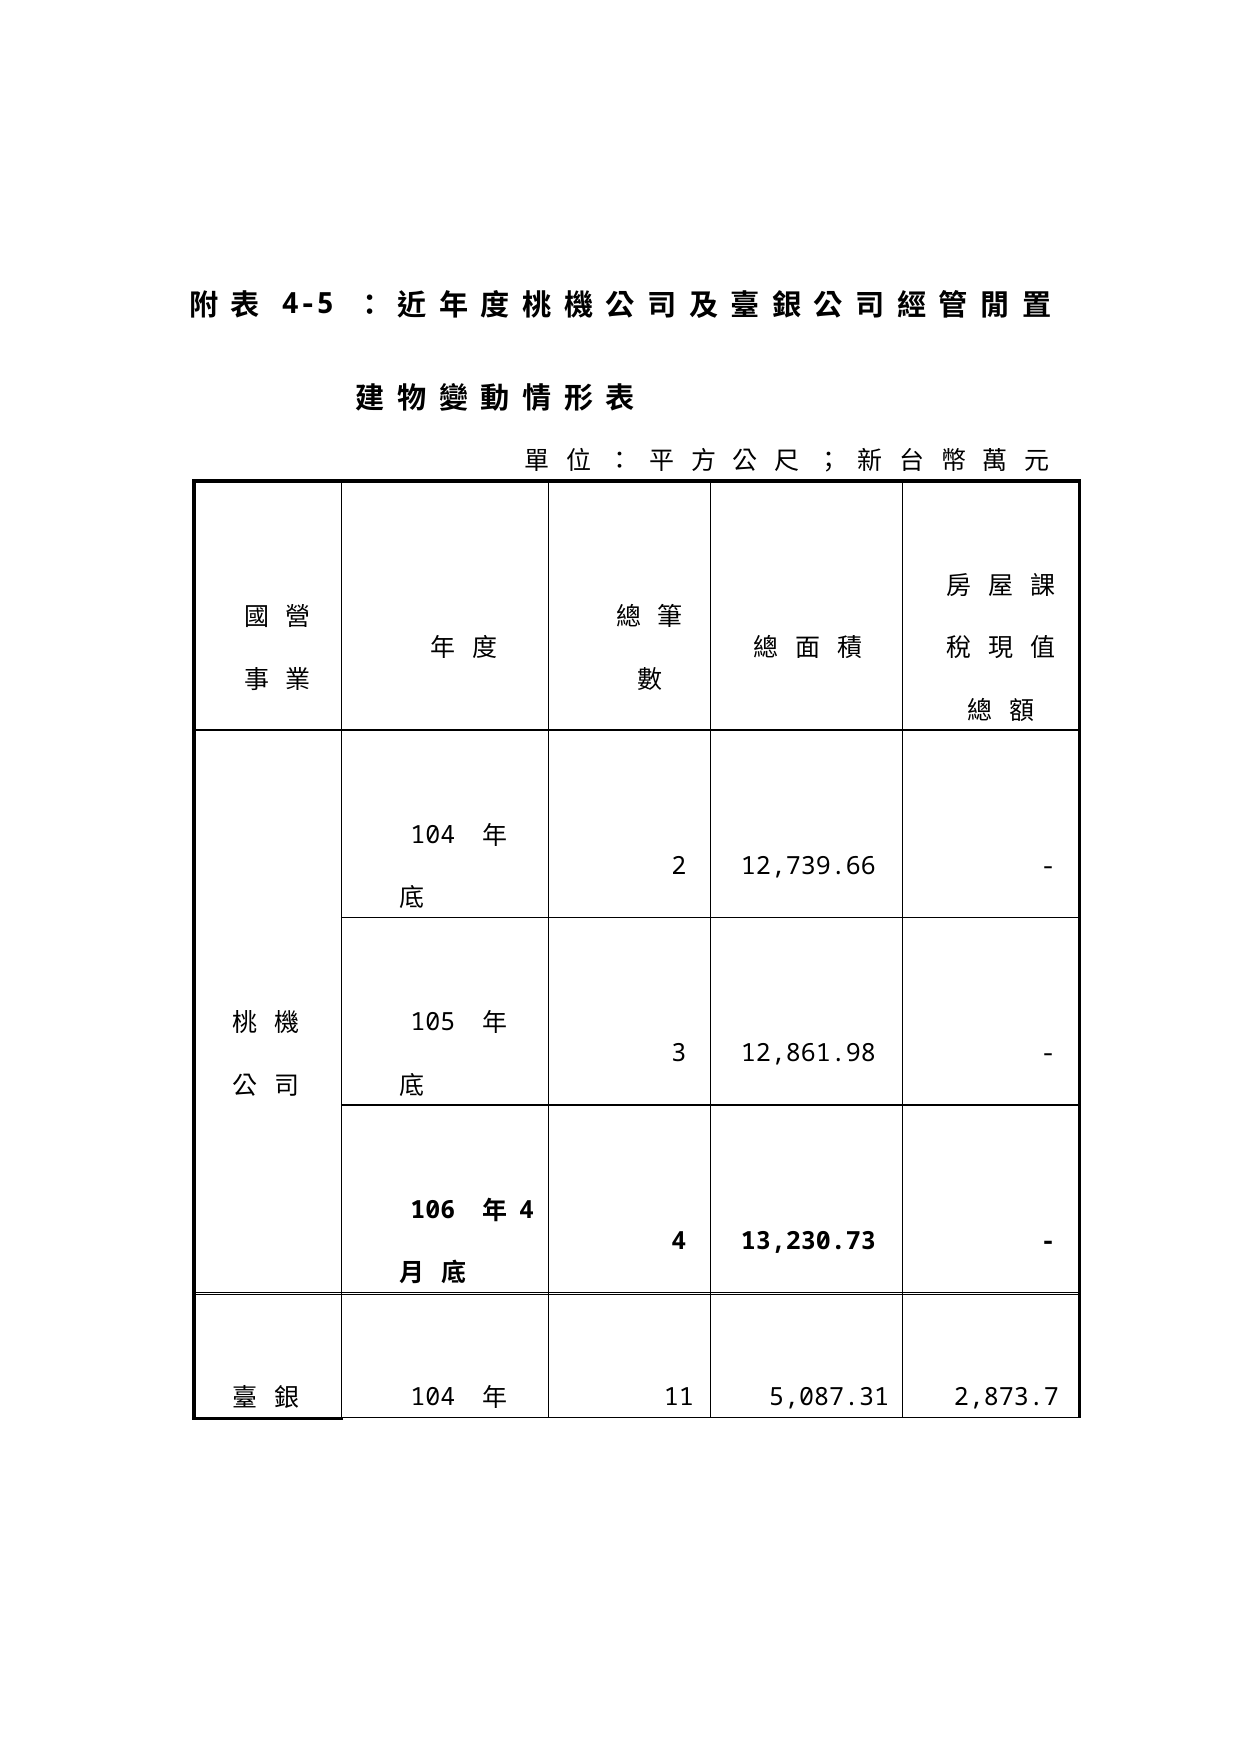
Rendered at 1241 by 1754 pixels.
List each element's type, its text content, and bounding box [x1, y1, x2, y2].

table_cell 臺銀 [196, 1295, 341, 1417]
table_cell 104年 [342, 1295, 548, 1417]
text 附表4-5：近年度桃機公司及臺銀公司經管閒置建物變動情形表 [183, 229, 1058, 417]
table_cell 105年底 [342, 918, 548, 1104]
table_cell 2 [549, 731, 710, 917]
table_cell 12,861.98 [711, 918, 902, 1104]
table_header 總筆數 [549, 483, 710, 729]
table_cell 3 [549, 918, 710, 1104]
table_cell 13,230.73 [711, 1106, 902, 1292]
table_cell 12,739.66 [711, 731, 902, 917]
table_cell 104年底 [342, 731, 548, 917]
table_cell 5,087.31 [711, 1295, 902, 1417]
table_cell 桃機公司 [196, 731, 341, 1292]
table_cell 106年4月底 [342, 1106, 548, 1292]
table_header 總面積 [711, 483, 902, 729]
table_header 年度 [342, 483, 548, 729]
table_cell 4 [549, 1106, 710, 1292]
table_cell 11 [549, 1295, 710, 1417]
table_header 國營事業 [196, 483, 341, 729]
table_cell 2,873.7 [903, 1295, 1078, 1417]
text 單位：平方公尺；新台幣萬元 [183, 417, 1058, 479]
table_cell - [903, 731, 1078, 917]
table_cell - [903, 918, 1078, 1104]
table_header 房屋課稅現值總額 [903, 483, 1078, 729]
table_cell - [903, 1106, 1078, 1292]
